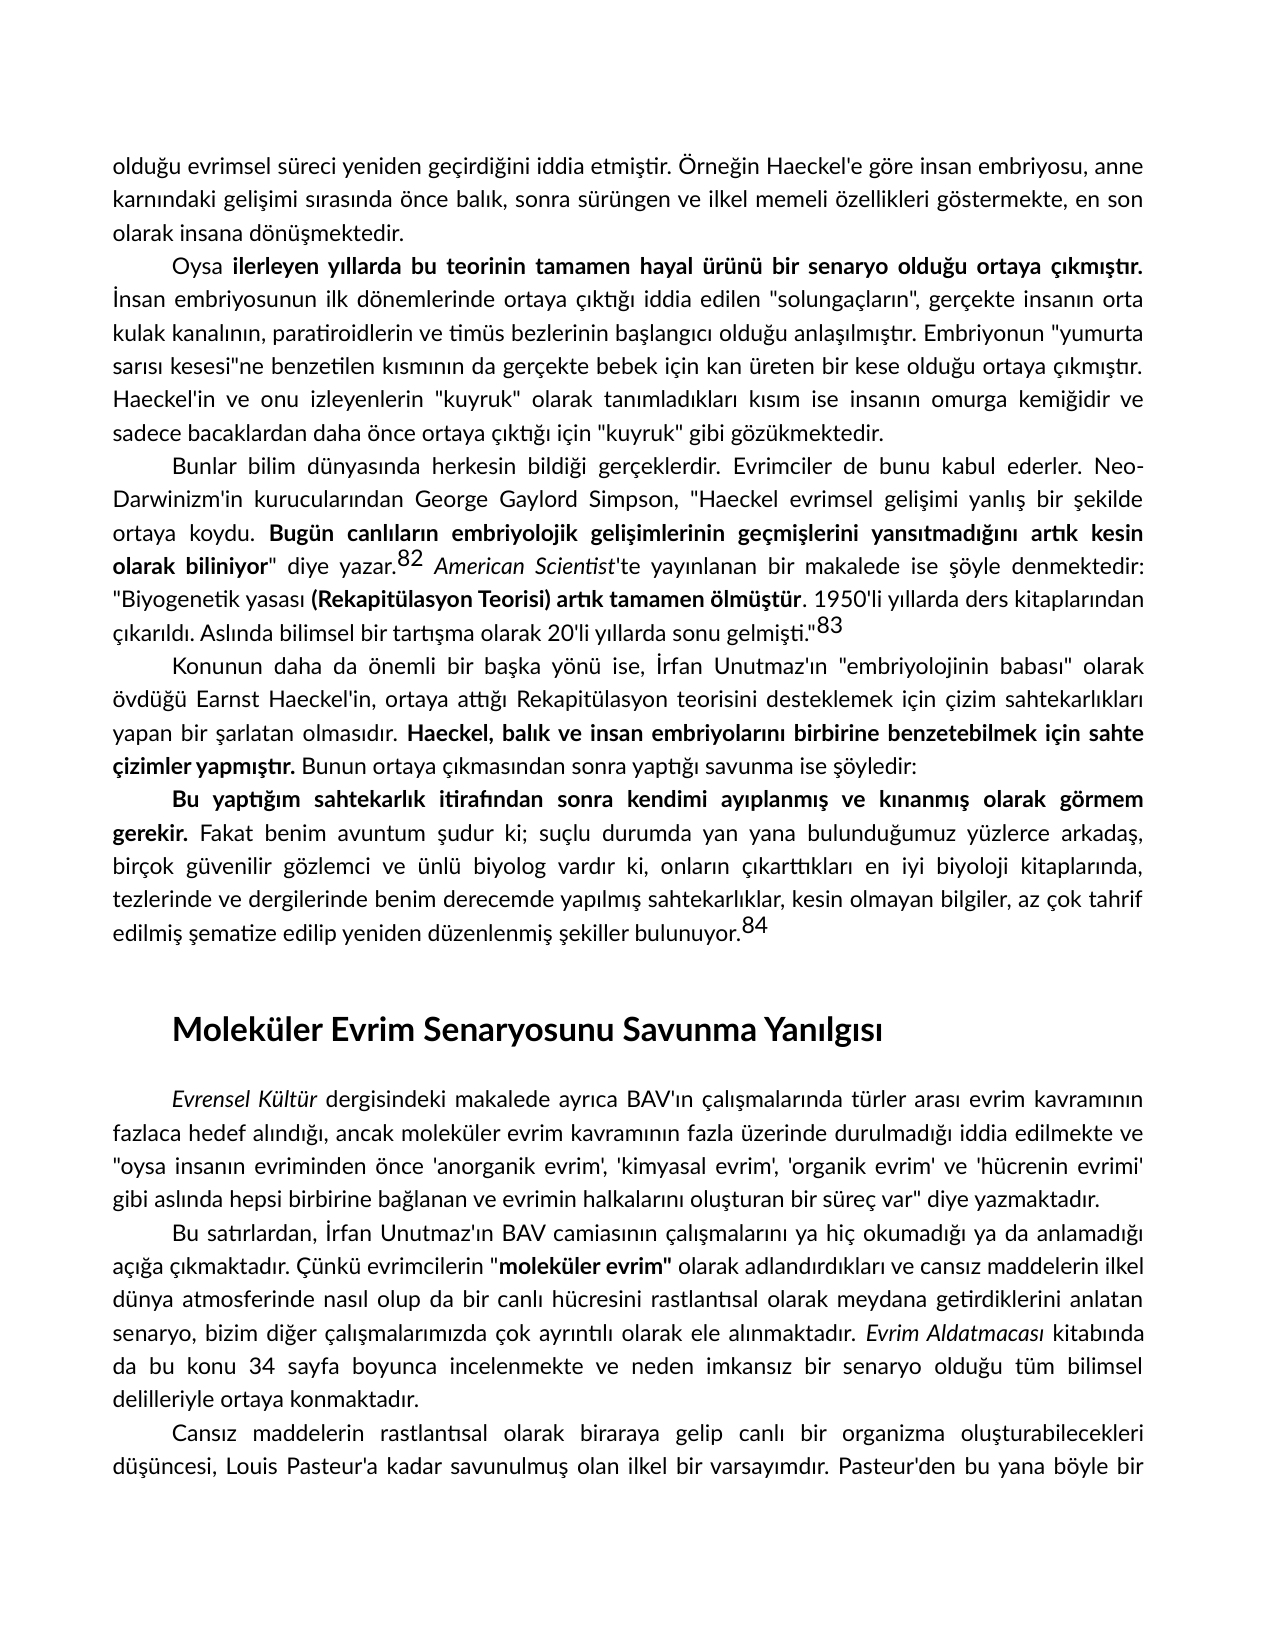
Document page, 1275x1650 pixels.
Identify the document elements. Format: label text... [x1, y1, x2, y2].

text Moleküler Evrim Senaryosunu Savunma Yanılgısı [112, 1014, 1145, 1048]
text olduğu evrimsel süreci yeniden geçirdiğini iddia etmiştir. Örneğin Haeckel'e göre insan embriyosu, anne karnındaki gelişimi sırasında önce balık, sonra sürüngen ve ilkel memeli özellikleri göstermekte, en son olarak insana dönüşmektedir. [112, 148, 1145, 248]
text Cansız maddelerin rastlantısal olarak biraraya gelip canlı bir organizma oluşturabilecekleri düşüncesi, Louis Pasteur'a kadar savunulmuş olan ilkel bir varsayımdır. Pasteur'den bu yana böyle bir [112, 1414, 1145, 1481]
text Bu yaptığım sahtekarlık itirafından sonra kendimi ayıplanmış ve kınanmış olarak görmem gerekir. Fakat benim avuntum şudur ki; suçlu durumda yan yana bulunduğumuz yüzlerce arkadaş, birçok güvenilir gözlemci ve ünlü biyolog vardır ki, onların çıkarttıkları en iyi biyoloji kitaplarında, tezlerinde ve dergilerinde benim derecemde yapılmış sahtekarlıklar, kesin olmayan bilgiler, az çok tahrif edilmiş şematize edilip yeniden düzenlenmiş şekiller bulunuyor.84 [112, 781, 1145, 948]
text Evrensel Kültür dergisindeki makalede ayrıca BAV'ın çalışmalarında türler arası evrim kavramının fazlaca hedef alındığı, ancak moleküler evrim kavramının fazla üzerinde durulmadığı iddia edilmekte ve "oysa insanın evriminden önce 'anorganik evrim', 'kimyasal evrim', 'organik evrim' ve 'hücrenin evrimi' gibi aslında hepsi birbirine bağlanan ve evrimin halkalarını oluşturan bir süreç var" diye yazmaktadır. [112, 1081, 1145, 1214]
text Oysa ilerleyen yıllarda bu teorinin tamamen hayal ürünü bir senaryo olduğu ortaya çıkmıştır. İnsan embriyosunun ilk dönemlerinde ortaya çıktığı iddia edilen "solungaçların", gerçekte insanın orta kulak kanalının, paratiroidlerin ve timüs bezlerinin başlangıcı olduğu anlaşılmıştır. Embriyonun "yumurta sarısı kesesi"ne benzetilen kısmının da gerçekte bebek için kan üreten bir kese olduğu ortaya çıkmıştır. Haeckel'in ve onu izleyenlerin "kuyruk" olarak tanımladıkları kısım ise insanın omurga kemiğidir ve sadece bacaklardan daha önce ortaya çıktığı için "kuyruk" gibi gözükmektedir. [112, 248, 1145, 448]
text Bu satırlardan, İrfan Unutmaz'ın BAV camiasının çalışmalarını ya hiç okumadığı ya da anlamadığı açığa çıkmaktadır. Çünkü evrimcilerin "moleküler evrim" olarak adlandırdıkları ve cansız maddelerin ilkel dünya atmosferinde nasıl olup da bir canlı hücresini rastlantısal olarak meydana getirdiklerini anlatan senaryo, bizim diğer çalışmalarımızda çok ayrıntılı olarak ele alınmaktadır. Evrim Aldatmacası kitabında da bu konu 34 sayfa boyunca incelenmekte ve neden imkansız bir senaryo olduğu tüm bilimsel delilleriyle ortaya konmaktadır. [112, 1214, 1145, 1414]
text Konunun daha da önemli bir başka yönü ise, İrfan Unutmaz'ın "embriyolojinin babası" olarak övdüğü Earnst Haeckel'in, ortaya attığı Rekapitülasyon teorisini desteklemek için çizim sahtekarlıkları yapan bir şarlatan olmasıdır. Haeckel, balık ve insan embriyolarını birbirine benzetebilmek için sahte çizimler yapmıştır. Bunun ortaya çıkmasından sonra yaptığı savunma ise şöyledir: [112, 648, 1145, 781]
text Bunlar bilim dünyasında herkesin bildiği gerçeklerdir. Evrimciler de bunu kabul ederler. Neo-Darwinizm'in kurucularından George Gaylord Simpson, "Haeckel evrimsel gelişimi yanlış bir şekilde ortaya koydu. Bugün canlıların embriyolojik gelişimlerinin geçmişlerini yansıtmadığını artık kesin olarak biliniyor" diye yazar.82 American Scientist'te yayınlanan bir makalede ise şöyle denmektedir: "Biyogenetik yasası (Rekapitülasyon Teorisi) artık tamamen ölmüştür. 1950'li yıllarda ders kitaplarından çıkarıldı. Aslında bilimsel bir tartışma olarak 20'li yıllarda sonu gelmişti."83 [112, 448, 1145, 648]
